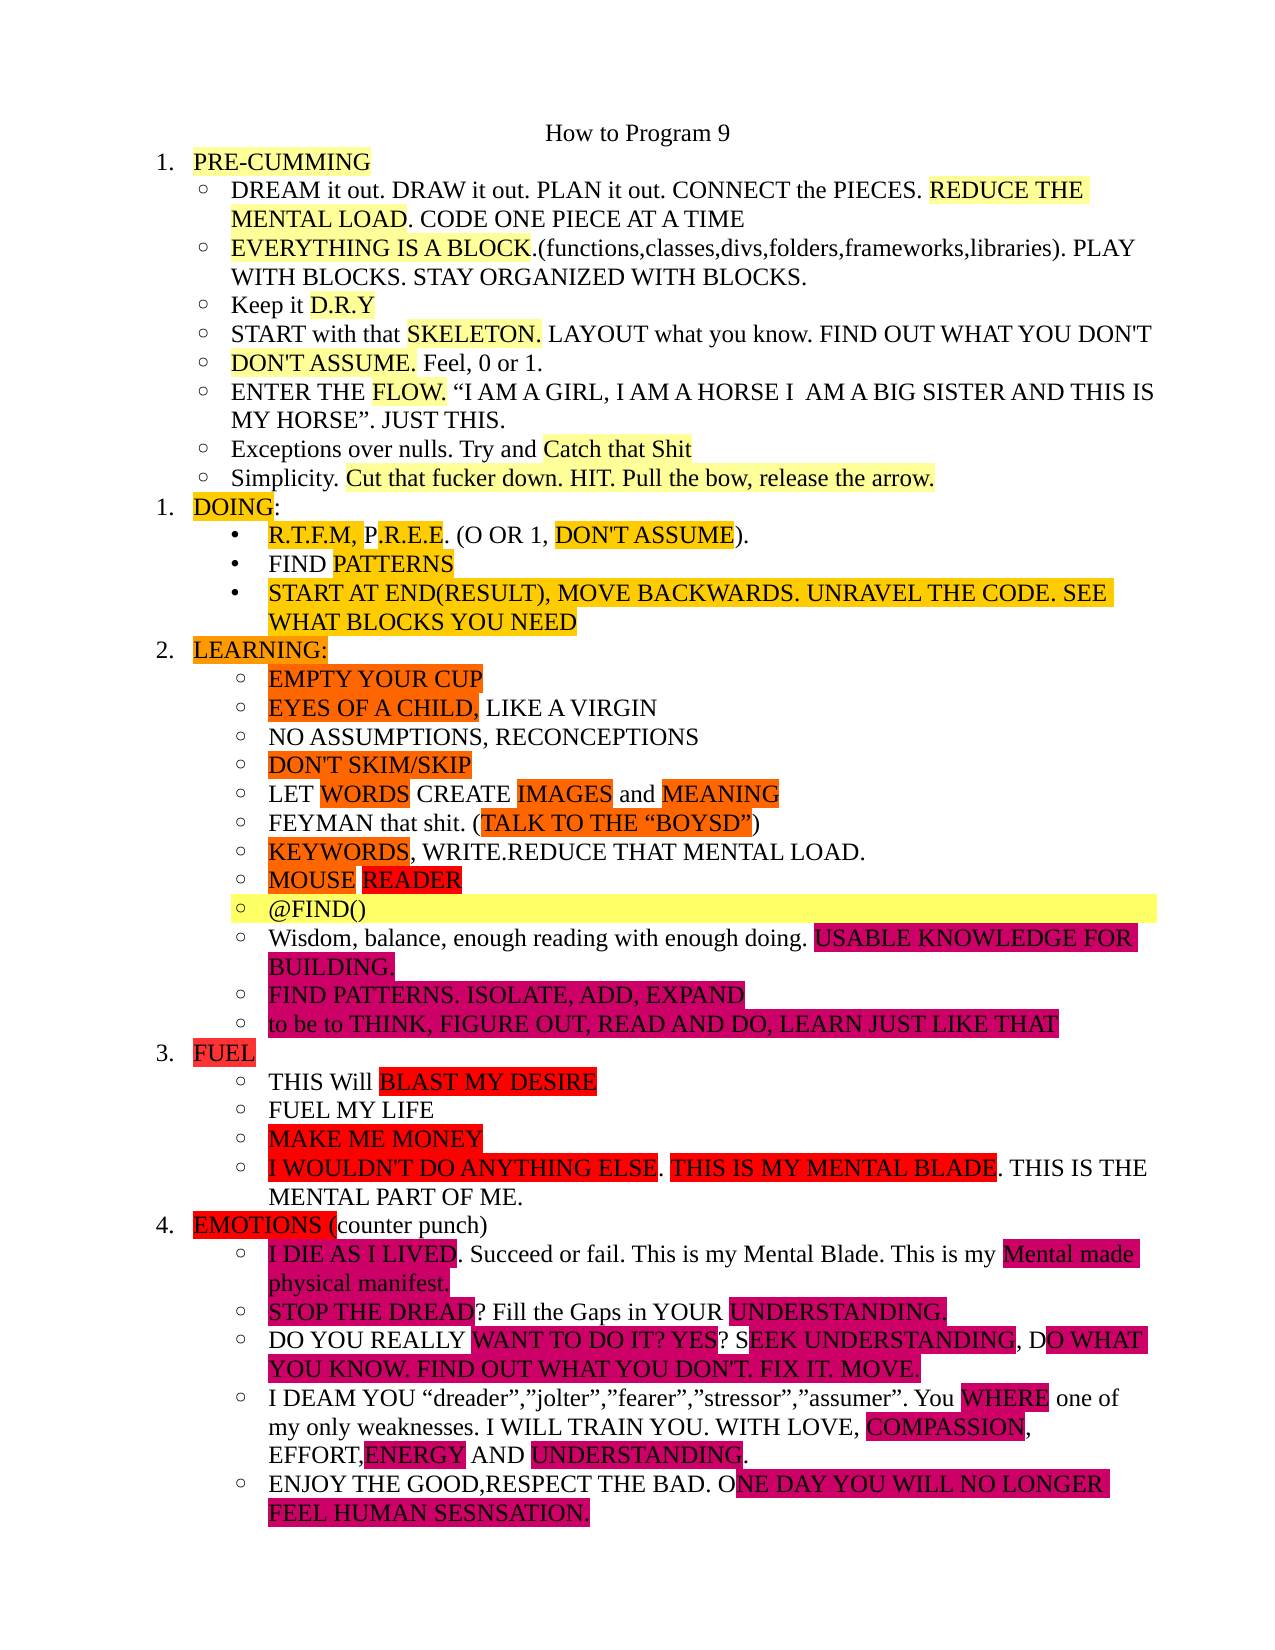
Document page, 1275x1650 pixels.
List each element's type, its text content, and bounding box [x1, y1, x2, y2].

list NO ASSUMPTIONS, RECONCEPTIONS [231, 722, 1157, 751]
list I DIE AS I LIVED. Succeed or fail. This is my Mental Blade. This is my Mental made physical manifest. [231, 1239, 1157, 1297]
list I WOULDN'T DO ANYTHING ELSE. THIS IS MY MENTAL BLADE. THIS IS THE MENTAL PART OF ME. [231, 1153, 1157, 1211]
list EVERYTHING IS A BLOCK.(functions,classes,divs,folders,frameworks,libraries). PLAY WITH BLOCKS. STAY ORGANIZED WITH BLOCKS. [193, 233, 1157, 291]
list DON'T ASSUME. Feel, 0 or 1. [193, 348, 1157, 377]
list FUEL MY LIFE [231, 1096, 1157, 1124]
list Simplicity. Cut that fucker down. HIT. Pull the bow, release the arrow. [193, 463, 1157, 492]
list FUEL [156, 1038, 1157, 1067]
list EYES OF A CHILD, LIKE A VIRGIN [231, 693, 1157, 722]
list MAKE ME MONEY [231, 1124, 1157, 1153]
list Exceptions over nulls. Try and Catch that Shit [193, 434, 1157, 463]
list FIND PATTERNS. ISOLATE, ADD, EXPAND [231, 981, 1157, 1009]
list I DEAM YOU “dreader”,”jolter”,”fearer”,”stressor”,”assumer”. You WHERE one of my only weaknesses. I WILL TRAIN YOU. WITH LOVE, COMPASSION, EFFORT,ENERGY AND UNDERSTANDING. [231, 1383, 1157, 1469]
list STOP THE DREAD? Fill the Gaps in YOUR UNDERSTANDING. [231, 1297, 1157, 1326]
list DON'T SKIM/SKIP [231, 751, 1157, 779]
list Wisdom, balance, enough reading with enough doing. USABLE KNOWLEDGE FOR BUILDING. [231, 923, 1157, 981]
list to be to THINK, FIGURE OUT, READ AND DO, LEARN JUST LIKE THAT [231, 1009, 1157, 1038]
list EMPTY YOUR CUP [231, 664, 1157, 693]
list LEARNING: [156, 636, 1157, 664]
list ENTER THE FLOW. “I AM A GIRL, I AM A HORSE I AM A BIG SISTER AND THIS IS MY HORSE”. JUST THIS. [193, 377, 1157, 434]
list FEYMAN that shit. (TALK TO THE “BOYSD”) [231, 808, 1157, 837]
list START AT END(RESULT), MOVE BACKWARDS. UNRAVEL THE CODE. SEE WHAT BLOCKS YOU NEED [231, 578, 1157, 636]
list DOING: [156, 492, 1157, 521]
list EMOTIONS (counter punch) [156, 1211, 1157, 1239]
list MOUSE READER [231, 866, 1157, 894]
list ENJOY THE GOOD,RESPECT THE BAD. ONE DAY YOU WILL NO LONGER FEEL HUMAN SESNSATION. [231, 1469, 1157, 1527]
list PRE-CUMMING [156, 147, 1157, 176]
list R.T.F.M, P.R.E.E. (O OR 1, DON'T ASSUME). [231, 521, 1157, 549]
list START with that SKELETON. LAYOUT what you know. FIND OUT WHAT YOU DON'T [193, 319, 1157, 348]
text How to Program 9 [118, 118, 1157, 147]
list THIS Will BLAST MY DESIRE [231, 1067, 1157, 1096]
list KEYWORDS, WRITE.REDUCE THAT MENTAL LOAD. [231, 837, 1157, 866]
list LET WORDS CREATE IMAGES and MEANING [231, 779, 1157, 808]
list @FIND() [231, 894, 1157, 923]
list FIND PATTERNS [231, 549, 1157, 578]
list DO YOU REALLY WANT TO DO IT? YES? SEEK UNDERSTANDING, DO WHAT YOU KNOW. FIND OUT WHAT YOU DON'T. FIX IT. MOVE. [231, 1326, 1157, 1383]
list DREAM it out. DRAW it out. PLAN it out. CONNECT the PIECES. REDUCE THE MENTAL LOAD. CODE ONE PIECE AT A TIME [193, 176, 1157, 233]
list Keep it D.R.Y [193, 291, 1157, 319]
